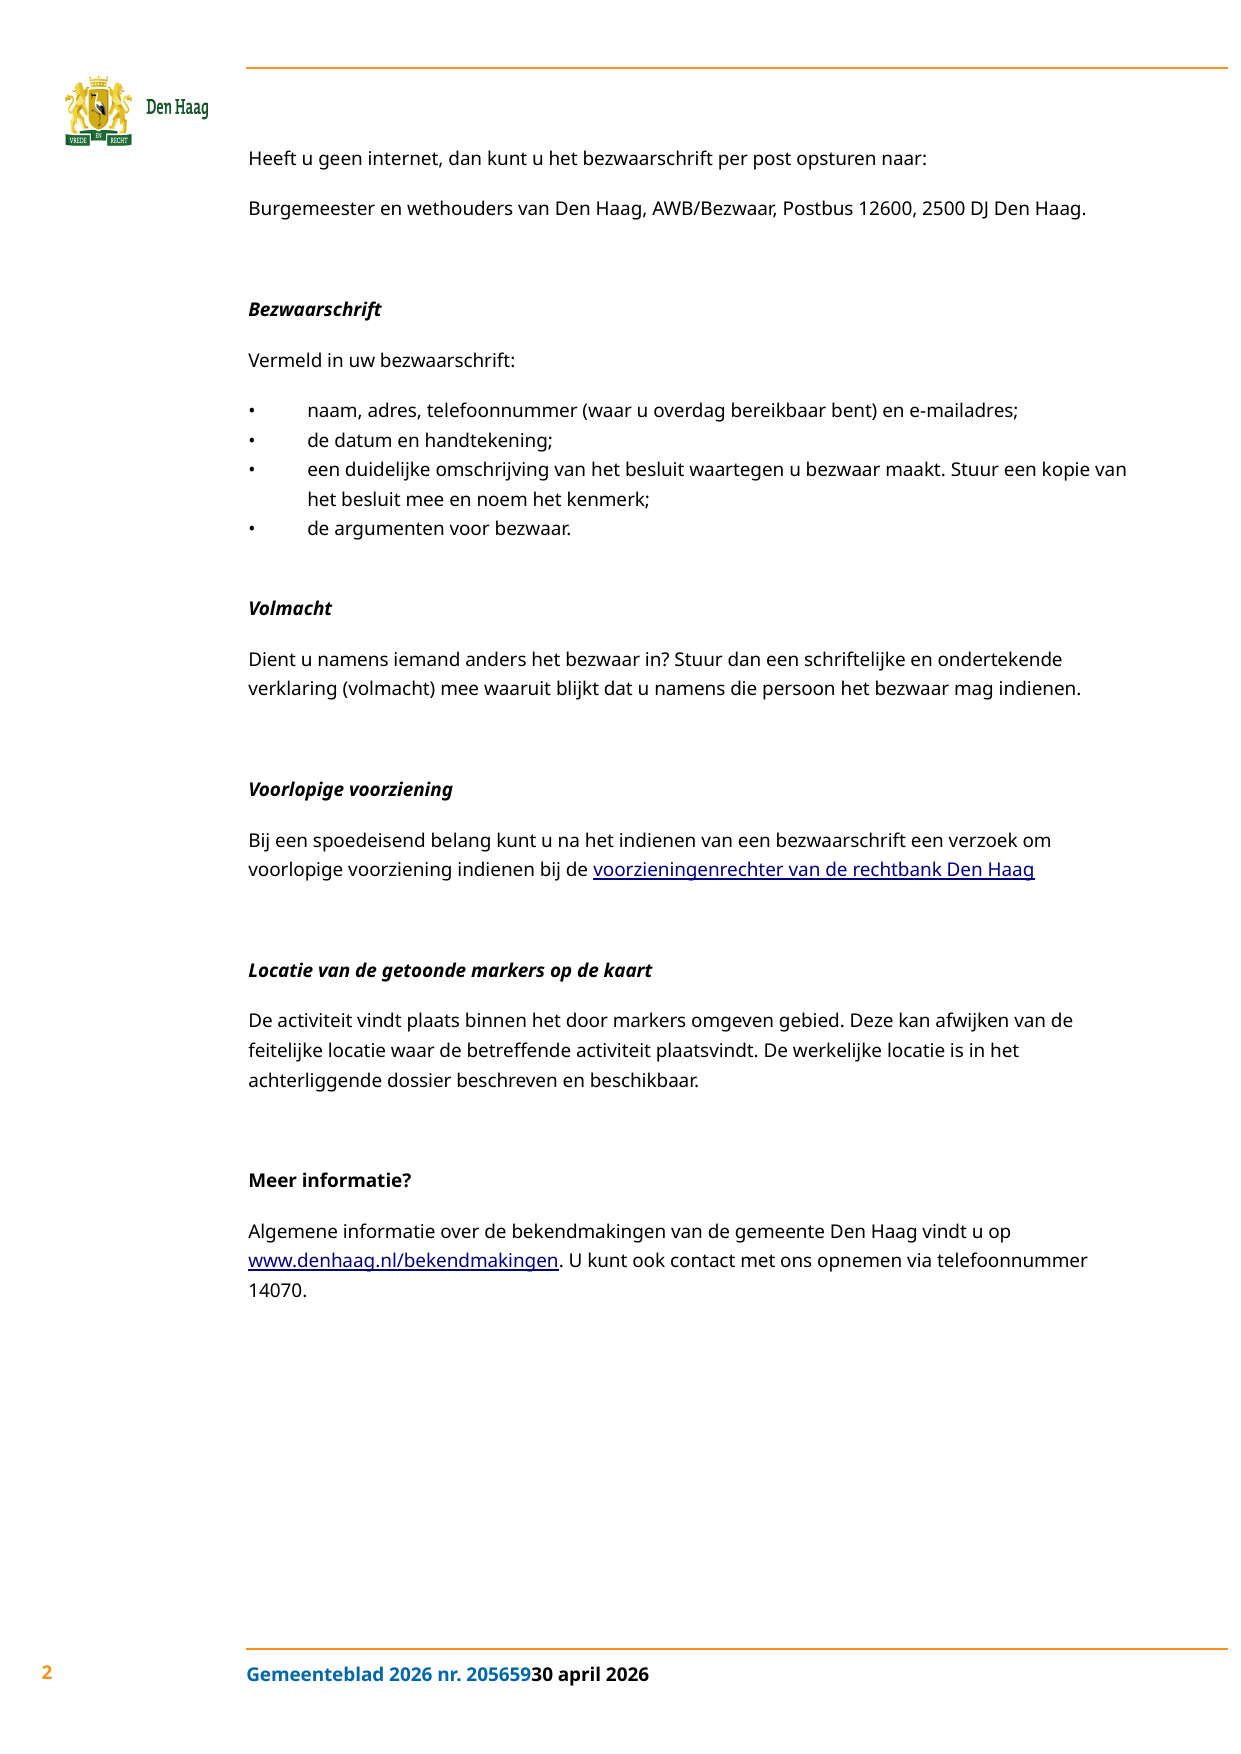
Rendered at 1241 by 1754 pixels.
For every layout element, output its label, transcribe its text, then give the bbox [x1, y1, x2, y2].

text Volmacht [248, 596, 1152, 621]
text Voorlopige voorziening [248, 776, 1152, 802]
text Meer informatie? [248, 1168, 1152, 1193]
text Algemene informatie over de bekendmakingen van de gemeente Den Haag vindt u op www.denhaag.nl/bekendmakingen. U kunt ook contact met ons opnemen via telefoonnummer 14070. [248, 1218, 1152, 1303]
list de argumenten voor bezwaar. [248, 516, 1152, 541]
picture [41, 47, 231, 172]
list de datum en handtekening; [248, 427, 1152, 453]
text Bezwaarschrift [248, 296, 1152, 322]
text Locatie van de getoonde markers op de kaart [248, 957, 1152, 983]
text Dient u namens iemand anders het bezwaar in? Stuur dan een schriftelijke en ondertekende verklaring (volmacht) mee waaruit blijkt dat u namens die persoon het bezwaar mag indienen. [248, 646, 1152, 701]
list een duidelijke omschrijving van het besluit waartegen u bezwaar maakt. Stuur een kopie van het besluit mee en noem het kenmerk; [248, 456, 1152, 512]
text Vermeld in uw bezwaarschrift: [248, 347, 1152, 373]
text Burgemeester en wethouders van Den Haag, AWB/Bezwaar, Postbus 12600, 2500 DJ Den Haag. [248, 196, 1152, 221]
text De activiteit vindt plaats binnen het door markers omgeven gebied. Deze kan afwijken van de feitelijke locatie waar de betreffende activiteit plaatsvindt. De werkelijke locatie is in het achterliggende dossier beschreven en beschikbaar. [248, 1008, 1152, 1093]
text Bij een spoedeisend belang kunt u na het indienen van een bezwaarschrift een verzoek om voorlopige voorziening indienen bij de voorzieningenrechter van de rechtbank Den Haag [248, 827, 1152, 882]
list naam, adres, telefoonnummer (waar u overdag bereikbaar bent) en e-mailadres; [248, 397, 1152, 423]
text Heeft u geen internet, dan kunt u het bezwaarschrift per post opsturen naar: [248, 145, 1152, 171]
